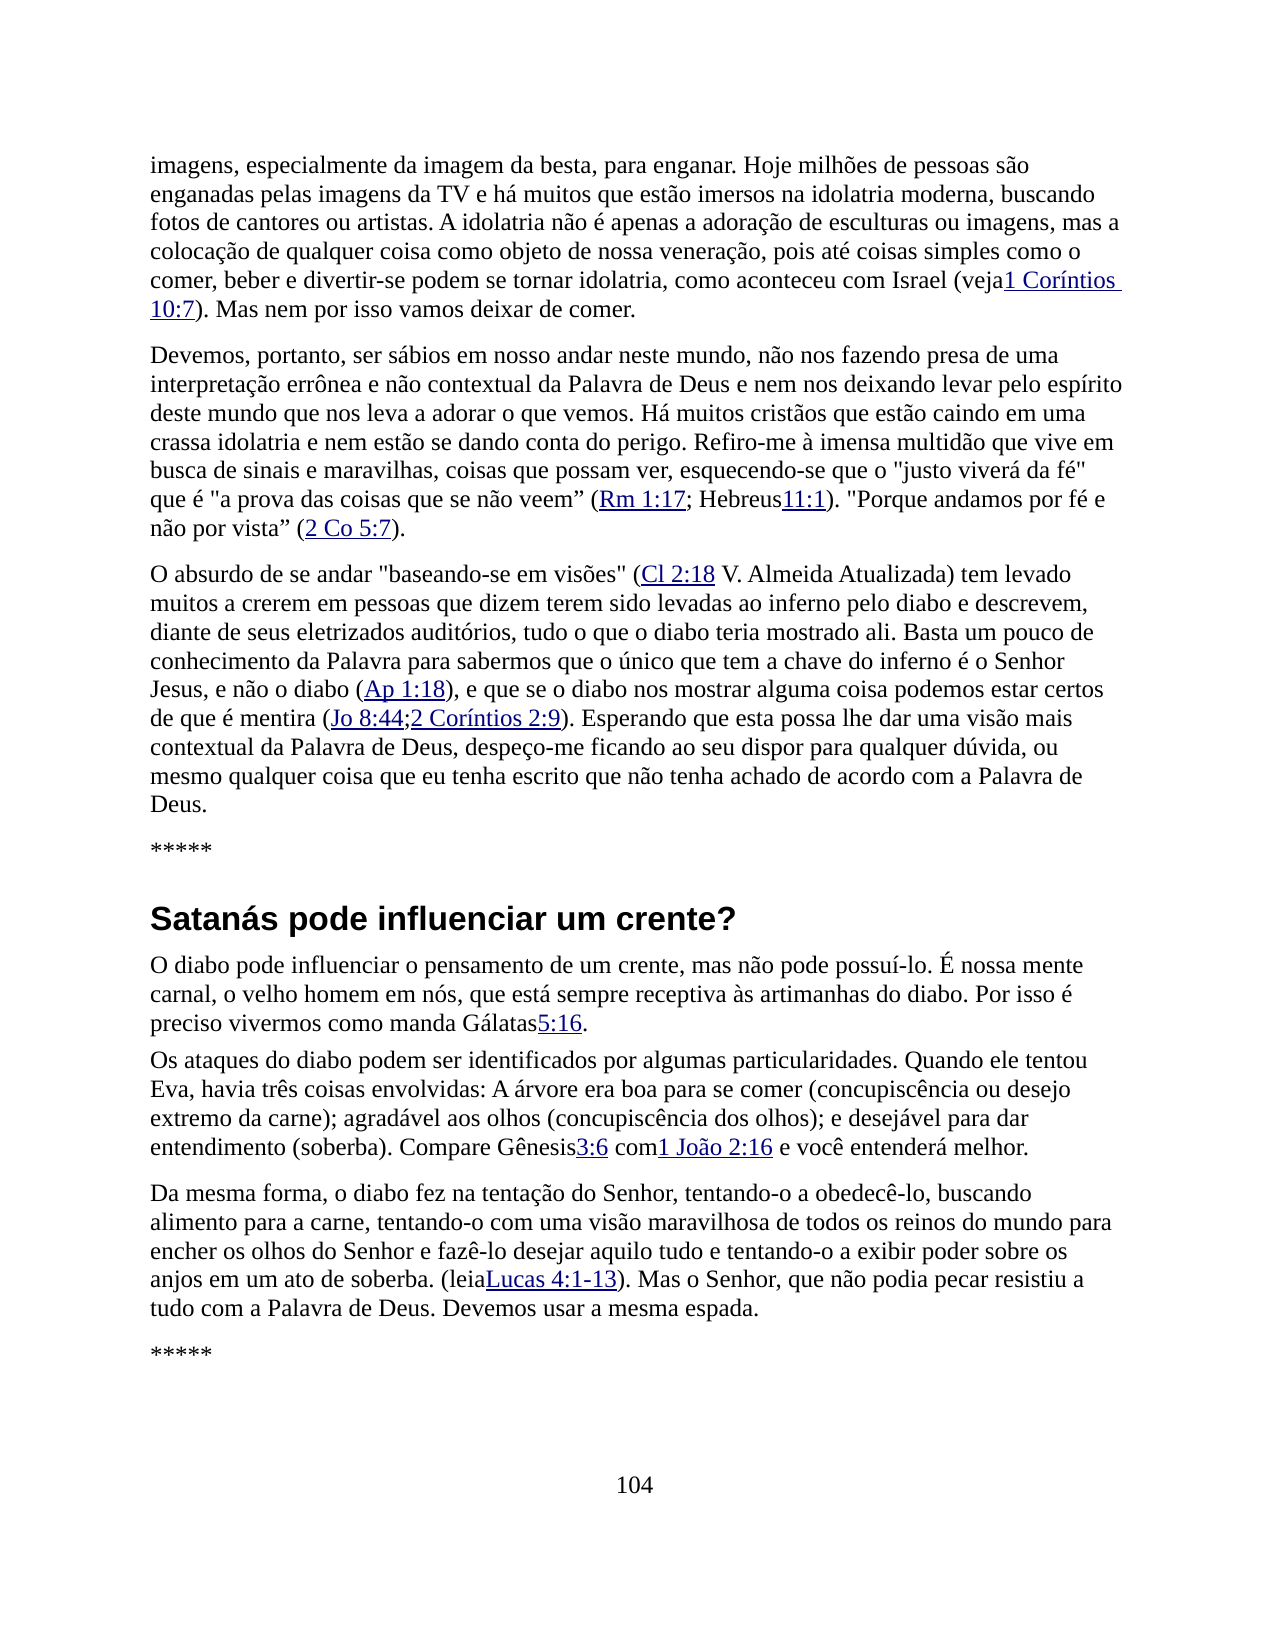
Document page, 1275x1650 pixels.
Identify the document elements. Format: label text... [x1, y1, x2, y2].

text ***** [150, 1340, 1125, 1369]
text Da mesma forma, o diabo fez na tentação do Senhor, tentando-o a obedecê-lo, buscando alimento para a carne, tentando-o com uma visão maravilhosa de todos os reinos do mundo para encher os olhos do Senhor e fazê-lo desejar aquilo tudo e tentando-o a exibir poder sobre os anjos em um ato de soberba. (leiaLucas 4:1-13). Mas o Senhor, que não podia pecar resistiu a tudo com a Palavra de Deus. Devemos usar a mesma espada. [150, 1178, 1125, 1322]
text O absurdo de se andar "baseando-se em visões" (Cl 2:18 V. Almeida Atualizada) tem levado muitos a crerem em pessoas que dizem terem sido levadas ao inferno pelo diabo e descrevem, diante de seus eletrizados auditórios, tudo o que o diabo teria mostrado ali. Basta um pouco de conhecimento da Palavra para sabermos que o único que tem a chave do inferno é o Senhor Jesus, e não o diabo (Ap 1:18), e que se o diabo nos mostrar alguma coisa podemos estar certos de que é mentira (Jo 8:44;2 Coríntios 2:9). Esperando que esta possa lhe dar uma visão mais contextual da Palavra de Deus, despeço-me ficando ao seu dispor para qualquer dúvida, ou mesmo qualquer coisa que eu tenha escrito que não tenha achado de acordo com a Palavra de Deus. [150, 559, 1125, 818]
text ***** [150, 836, 1125, 865]
text O diabo pode influenciar o pensamento de um crente, mas não pode possuí-lo. É nossa mente carnal, o velho homem em nós, que está sempre receptiva às artimanhas do diabo. Por isso é preciso vivermos como manda Gálatas5:16. [150, 950, 1125, 1036]
subtitle Satanás pode influenciar um crente? [150, 899, 1125, 938]
text Devemos, portanto, ser sábios em nosso andar neste mundo, não nos fazendo presa de uma interpretação errônea e não contextual da Palavra de Deus e nem nos deixando levar pelo espírito deste mundo que nos leva a adorar o que vemos. Há muitos cristãos que estão caindo em uma crassa idolatria e nem estão se dando conta do perigo. Refiro-me à imensa multidão que vive em busca de sinais e maravilhas, coisas que possam ver, esquecendo-se que o "justo viverá da fé" que é "a prova das coisas que se não veem” (Rm 1:17; Hebreus11:1). "Porque andamos por fé e não por vista” (2 Co 5:7). [150, 340, 1125, 542]
text Os ataques do diabo podem ser identificados por algumas particularidades. Quando ele tentou Eva, havia três coisas envolvidas: A árvore era boa para se comer (concupiscência ou desejo extremo da carne); agradável aos olhos (concupiscência dos olhos); e desejável para dar entendimento (soberba). Compare Gênesis3:6 com1 João 2:16 e você entenderá melhor. [150, 1045, 1125, 1160]
text imagens, especialmente da imagem da besta, para enganar. Hoje milhões de pessoas são enganadas pelas imagens da TV e há muitos que estão imersos na idolatria moderna, buscando fotos de cantores ou artistas. A idolatria não é apenas a adoração de esculturas ou imagens, mas a colocação de qualquer coisa como objeto de nossa veneração, pois até coisas simples como o comer, beber e divertir-se podem se tornar idolatria, como aconteceu com Israel (veja1 Coríntios 10:7). Mas nem por isso vamos deixar de comer. [150, 150, 1125, 322]
